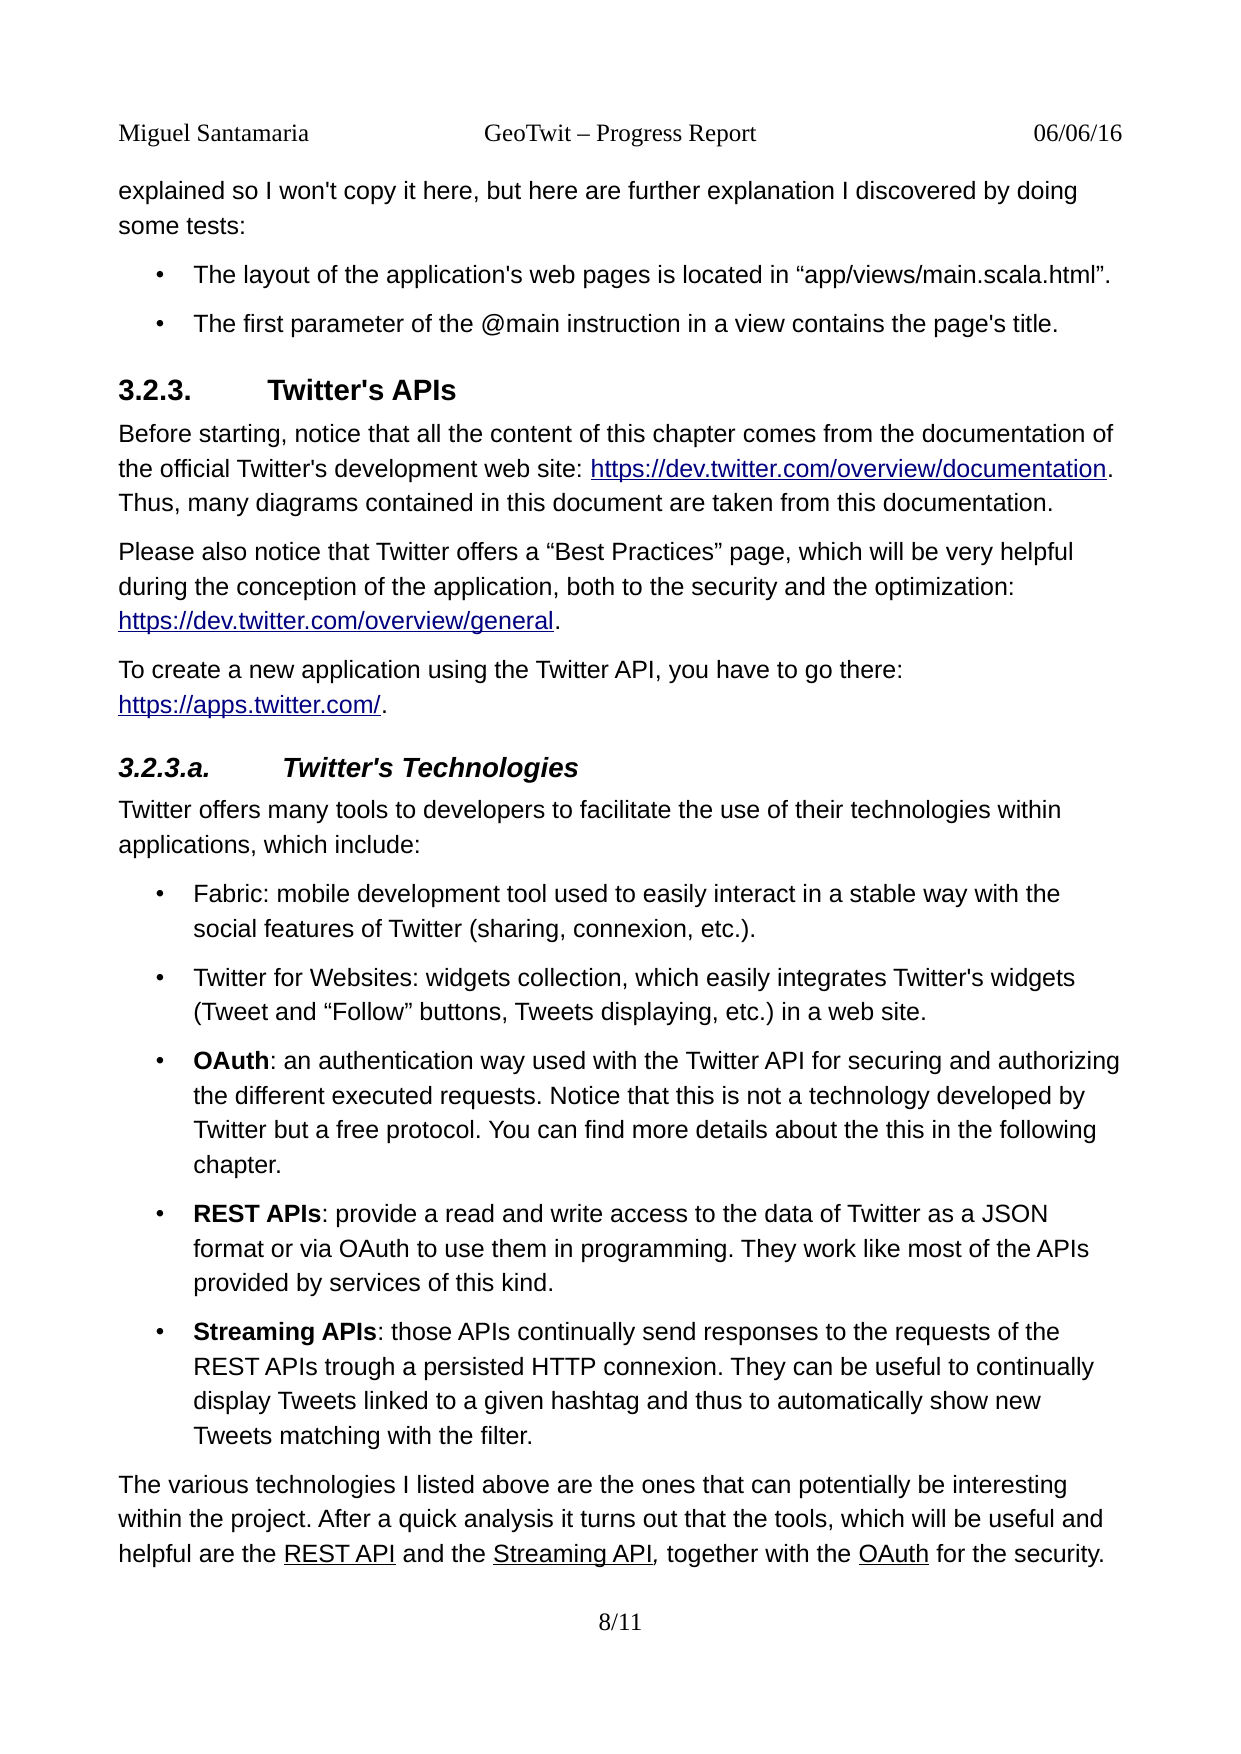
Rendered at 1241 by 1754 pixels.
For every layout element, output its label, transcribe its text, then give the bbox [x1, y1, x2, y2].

list Twitter for Websites: widgets collection, which easily integrates Twitter's widgets (Tweet and “Follow” buttons, Tweets displaying, etc.) in a web site. [156, 963, 1122, 1026]
text The various technologies I listed above are the ones that can potentially be interesting within the project. After a quick analysis it turns out that the tools, which will be useful and helpful are the REST API and the Streaming API, together with the OAuth for the security. [118, 1470, 1122, 1567]
text To create a new application using the Twitter API, you have to go there: https://apps.twitter.com/. [118, 655, 1122, 718]
text Before starting, notice that all the content of this chapter comes from the documentation of the official Twitter's development web site: https://dev.twitter.com/overview/documentation. Thus, many diagrams contained in this document are taken from this documentation. [118, 419, 1122, 517]
list Fabric: mobile development tool used to easily interact in a stable way with the social features of Twitter (sharing, connexion, etc.). [156, 879, 1122, 942]
list Streaming APIs: those APIs continually send responses to the requests of the REST APIs trough a persisted HTTP connexion. They can be useful to continually display Tweets linked to a given hashtag and thus to automatically show new Tweets matching with the filter. [156, 1317, 1122, 1449]
text Please also notice that Twitter offers a “Best Practices” page, which will be very helpful during the conception of the application, both to the security and the optimization: https://dev.twitter.com/overview/general. [118, 537, 1122, 635]
list OAuth: an authentication way used with the Twitter API for securing and authorizing the different executed requests. Notice that this is not a technology developed by Twitter but a free protocol. You can find more details about the this in the following chapter. [156, 1046, 1122, 1179]
text Twitter offers many tools to developers to facilitate the use of their technologies within applications, which include: [118, 796, 1122, 859]
subtitle Twitter's APIs [118, 373, 1122, 407]
list The first parameter of the @main instruction in a view contains the page's title. [156, 309, 1122, 338]
text explained so I won't copy it here, but here are further explanation I discovered by doing some tests: [118, 176, 1122, 239]
subtitle Twitter's Technologies [118, 751, 1122, 783]
list The layout of the application's web pages is located in “app/views/main.scala.html”. [156, 260, 1122, 289]
list REST APIs: provide a read and write access to the data of Twitter as a JSON format or via OAuth to use them in programming. They work like most of the APIs provided by services of this kind. [156, 1199, 1122, 1297]
